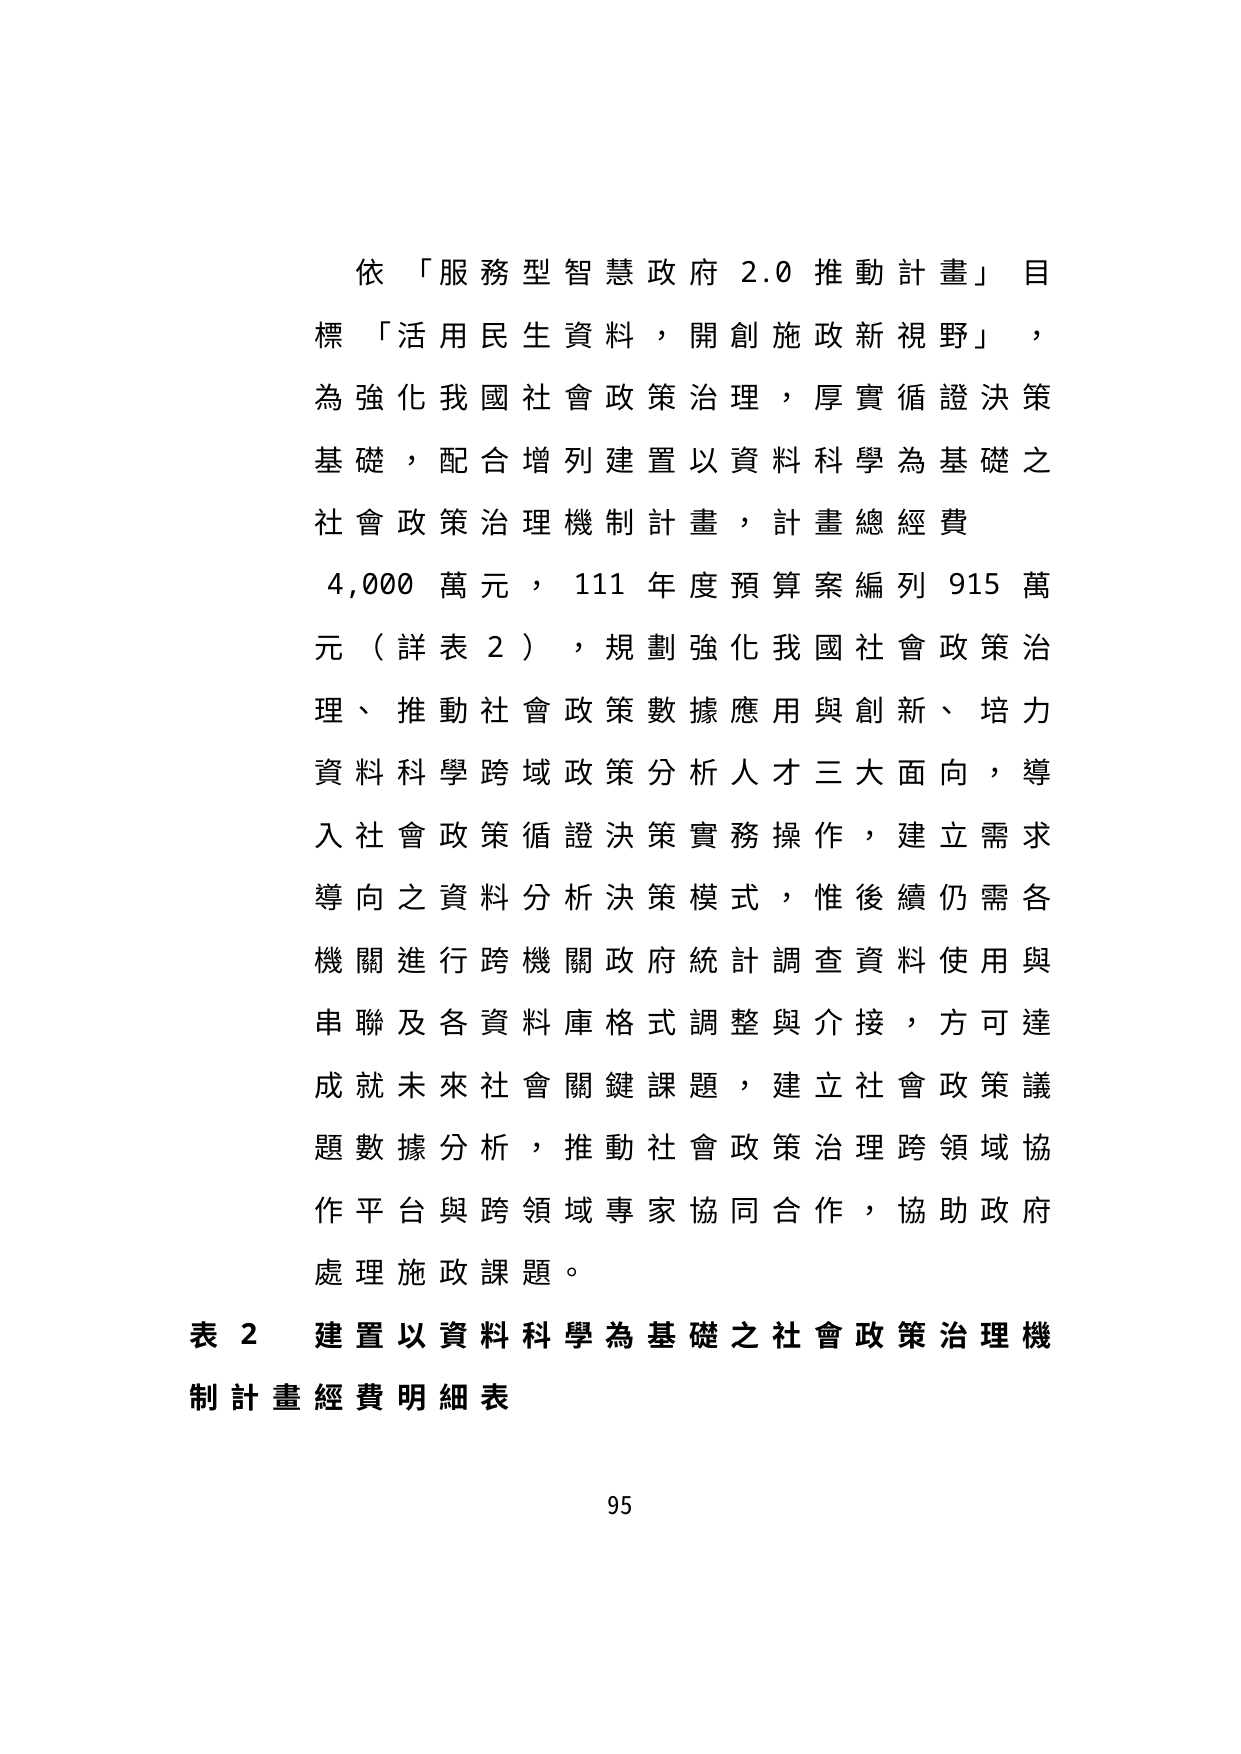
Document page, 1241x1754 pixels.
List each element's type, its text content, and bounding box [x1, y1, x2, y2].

text 依「服務型智慧政府2.0推動計畫」目標「活用民生資料，開創施政新視野」，為強化我國社會政策治理，厚實循證決策基礎，配合增列建置以資料科學為基礎之社會政策治理機制計畫，計畫總經費4,000萬元，111年度預算案編列915萬元（詳表2），規劃強化我國社會政策治理、推動社會政策數據應用與創新、培力資料科學跨域政策分析人才三大面向，導入社會政策循證決策實務操作，建立需求導向之資料分析決策模式，惟後續仍需各機關進行跨機關政府統計調查資料使用與串聯及各資料庫格式調整與介接，方可達成就未來社會關鍵課題，建立社會政策議題數據分析，推動社會政策治理跨領域協作平台與跨領域專家協同合作，協助政府處理施政課題。 [271, 229, 1058, 1292]
text 表2 建置以資料科學為基礎之社會政策治理機制計畫經費明細表 [180, 1292, 1058, 1417]
